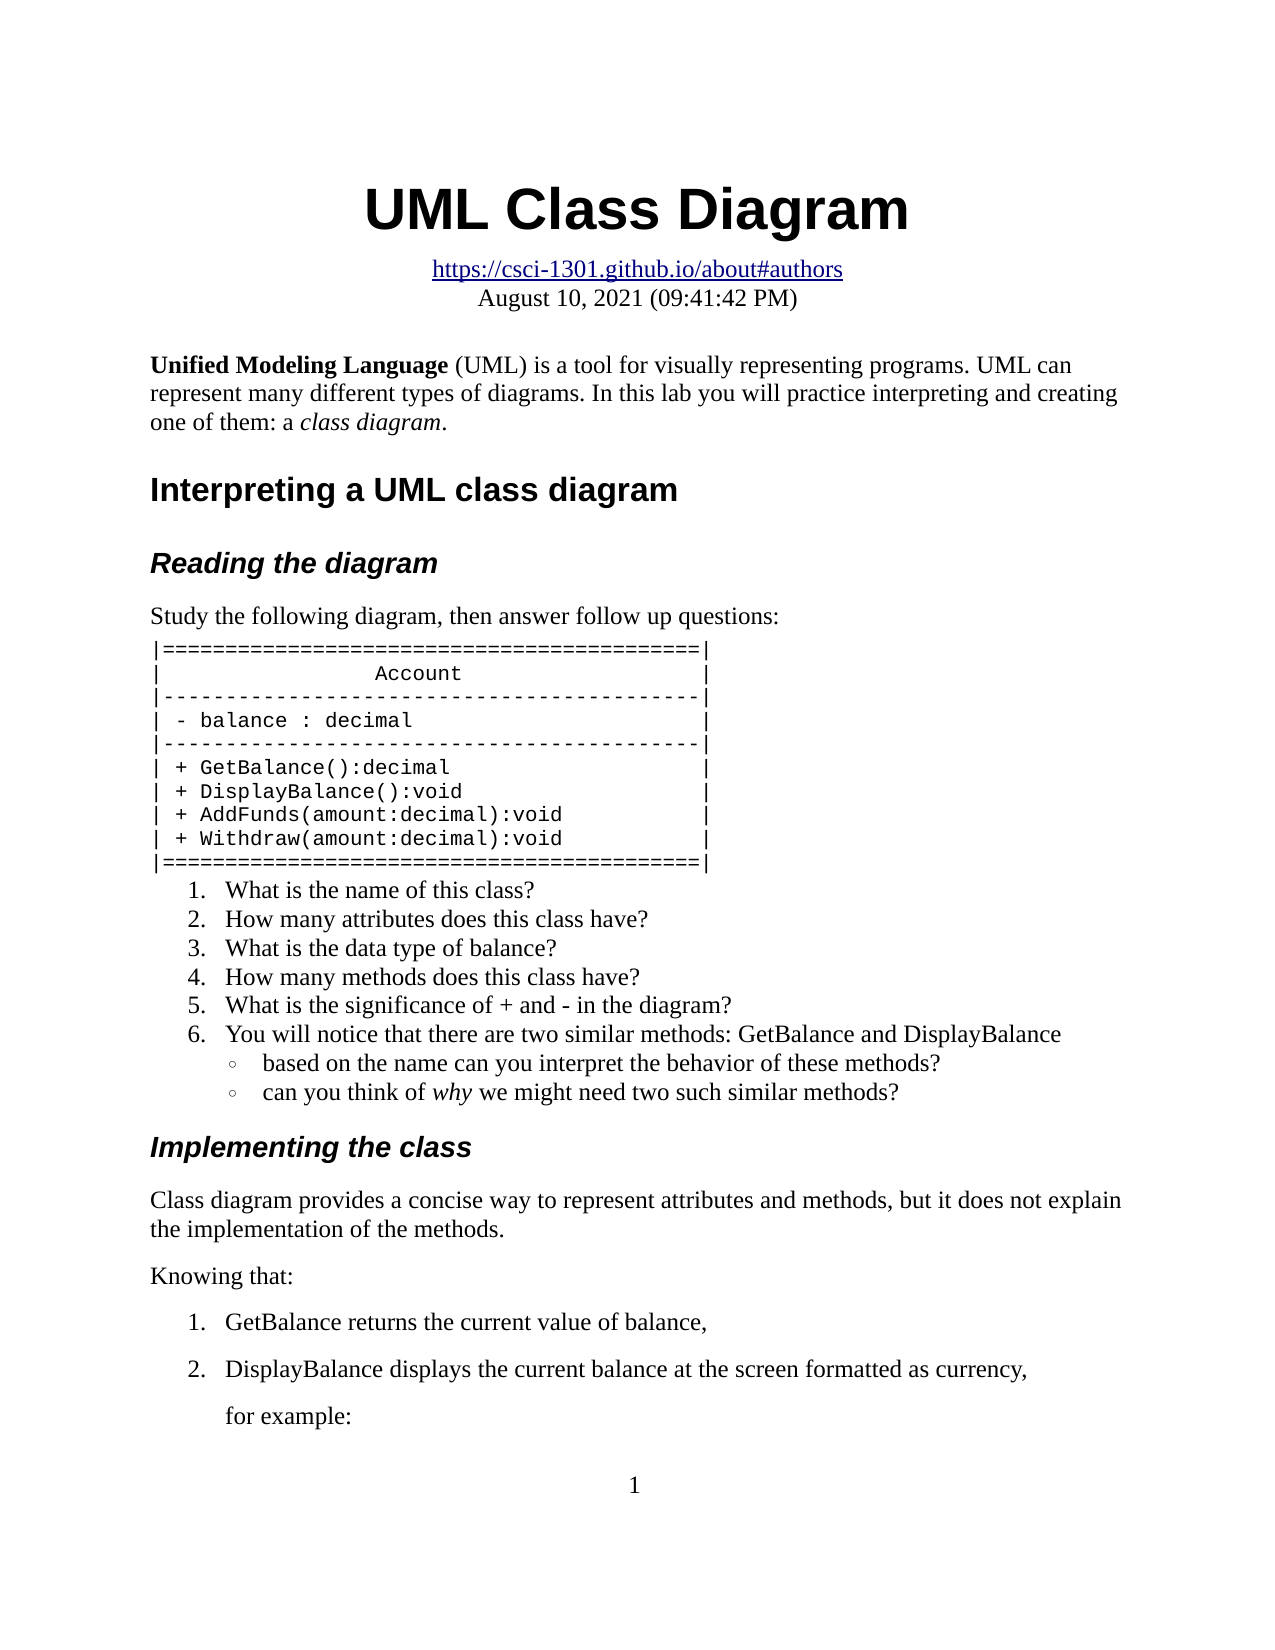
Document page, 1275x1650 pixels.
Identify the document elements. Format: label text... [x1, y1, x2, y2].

text |===========================================| [150, 639, 1125, 662]
text Class diagram provides a concise way to represent attributes and methods, but it does not explain the implementation of the methods. [150, 1185, 1125, 1243]
text https://csci-1301.github.io/about#authors [150, 254, 1125, 283]
list can you think of why we might need two such similar methods? [225, 1077, 1125, 1105]
subtitle Reading the diagram [150, 546, 1125, 580]
list What is the data type of balance? [187, 933, 1125, 962]
text Knowing that: [150, 1261, 1125, 1289]
title UML Class Diagram [150, 175, 1125, 242]
text |-------------------------------------------| [150, 686, 1125, 710]
text Study the following diagram, then answer follow up questions: [150, 601, 1125, 630]
text Unified Modeling Language (UML) is a tool for visually representing programs. UML can represent many different types of diagrams. In this lab you will practice interpreting and creating one of them: a class diagram. [150, 350, 1125, 436]
list GetBalance returns the current value of balance, [187, 1307, 1125, 1336]
text | + AddFunds(amount:decimal):void | [150, 804, 1125, 828]
text | + GetBalance():decimal | [150, 757, 1125, 781]
list for example: [187, 1401, 1125, 1429]
text |===========================================| [150, 852, 1125, 875]
subtitle Implementing the class [150, 1130, 1125, 1164]
list How many methods does this class have? [187, 962, 1125, 990]
text | Account | [150, 662, 1125, 686]
subtitle Interpreting a UML class diagram [150, 470, 1125, 509]
list DisplayBalance displays the current balance at the screen formatted as currency, [187, 1354, 1125, 1383]
list You will notice that there are two similar methods: GetBalance and DisplayBalance [187, 1019, 1125, 1048]
text | + Withdraw(amount:decimal):void | [150, 828, 1125, 852]
list How many attributes does this class have? [187, 904, 1125, 933]
text August 10, 2021 (09:41:42 PM) [150, 283, 1125, 312]
text | - balance : decimal | [150, 710, 1125, 733]
text | + DisplayBalance():void | [150, 781, 1125, 804]
text |-------------------------------------------| [150, 733, 1125, 757]
list based on the name can you interpret the behavior of these methods? [225, 1048, 1125, 1077]
list What is the significance of + and - in the diagram? [187, 990, 1125, 1019]
list What is the name of this class? [187, 875, 1125, 904]
